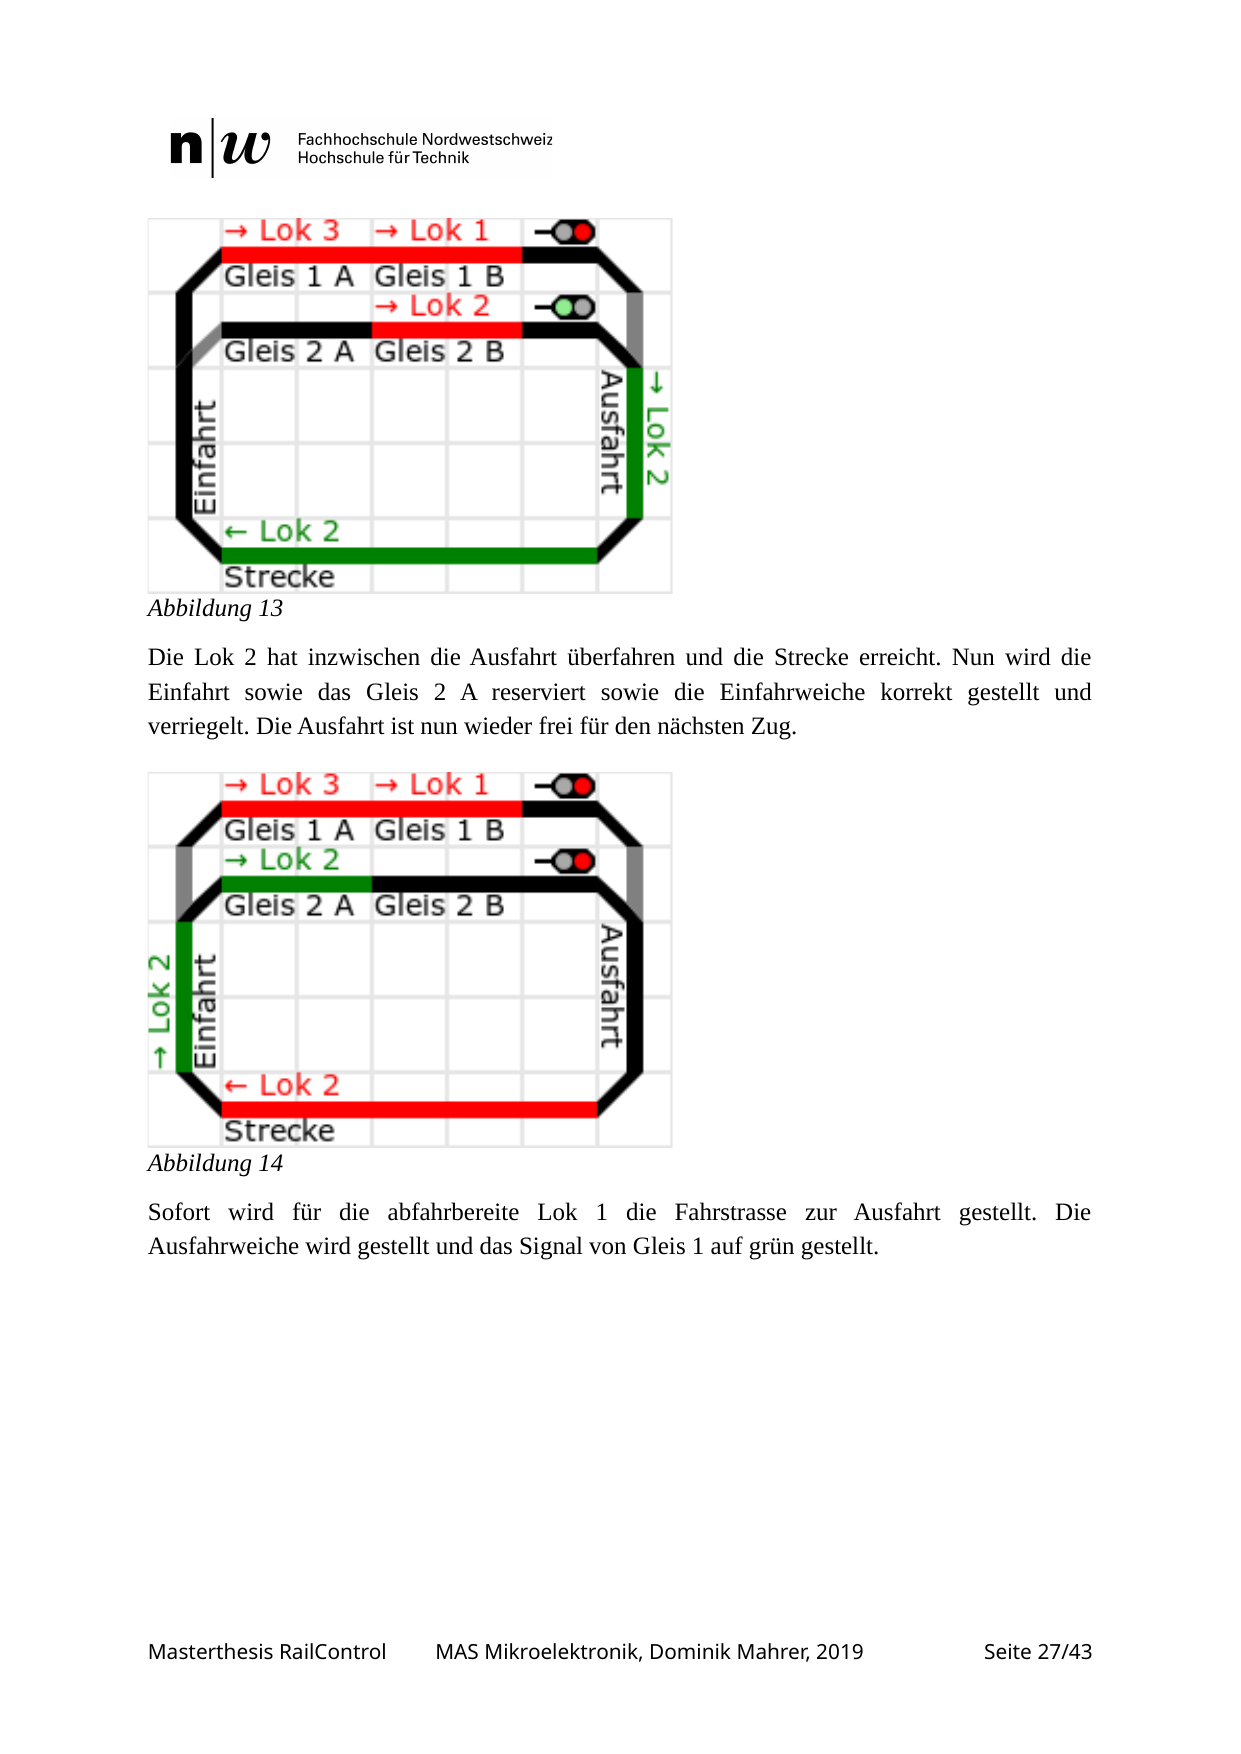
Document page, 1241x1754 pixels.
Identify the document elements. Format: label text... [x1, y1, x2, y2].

picture [147, 772, 673, 1148]
text Die Lok 2 hat inzwischen die Ausfahrt überfahren und die Strecke erreicht. Nun wird die Einfahrt sowie das Gleis 2 A reserviert sowie die Einfahrweiche korrekt gestellt und verriegelt. Die Ausfahrt ist nun wieder frei für den nächsten Zug. [148, 642, 1093, 740]
text Abbildung 13 [148, 594, 672, 622]
picture [170, 118, 553, 178]
text Abbildung 14 [148, 1148, 672, 1176]
text Sofort wird für die abfahrbereite Lok 1 die Fahrstrasse zur Ausfahrt gestellt. Die Ausfahrweiche wird gestellt und das Signal von Gleis 1 auf grün gestellt. [148, 1197, 1093, 1260]
picture [147, 218, 673, 594]
